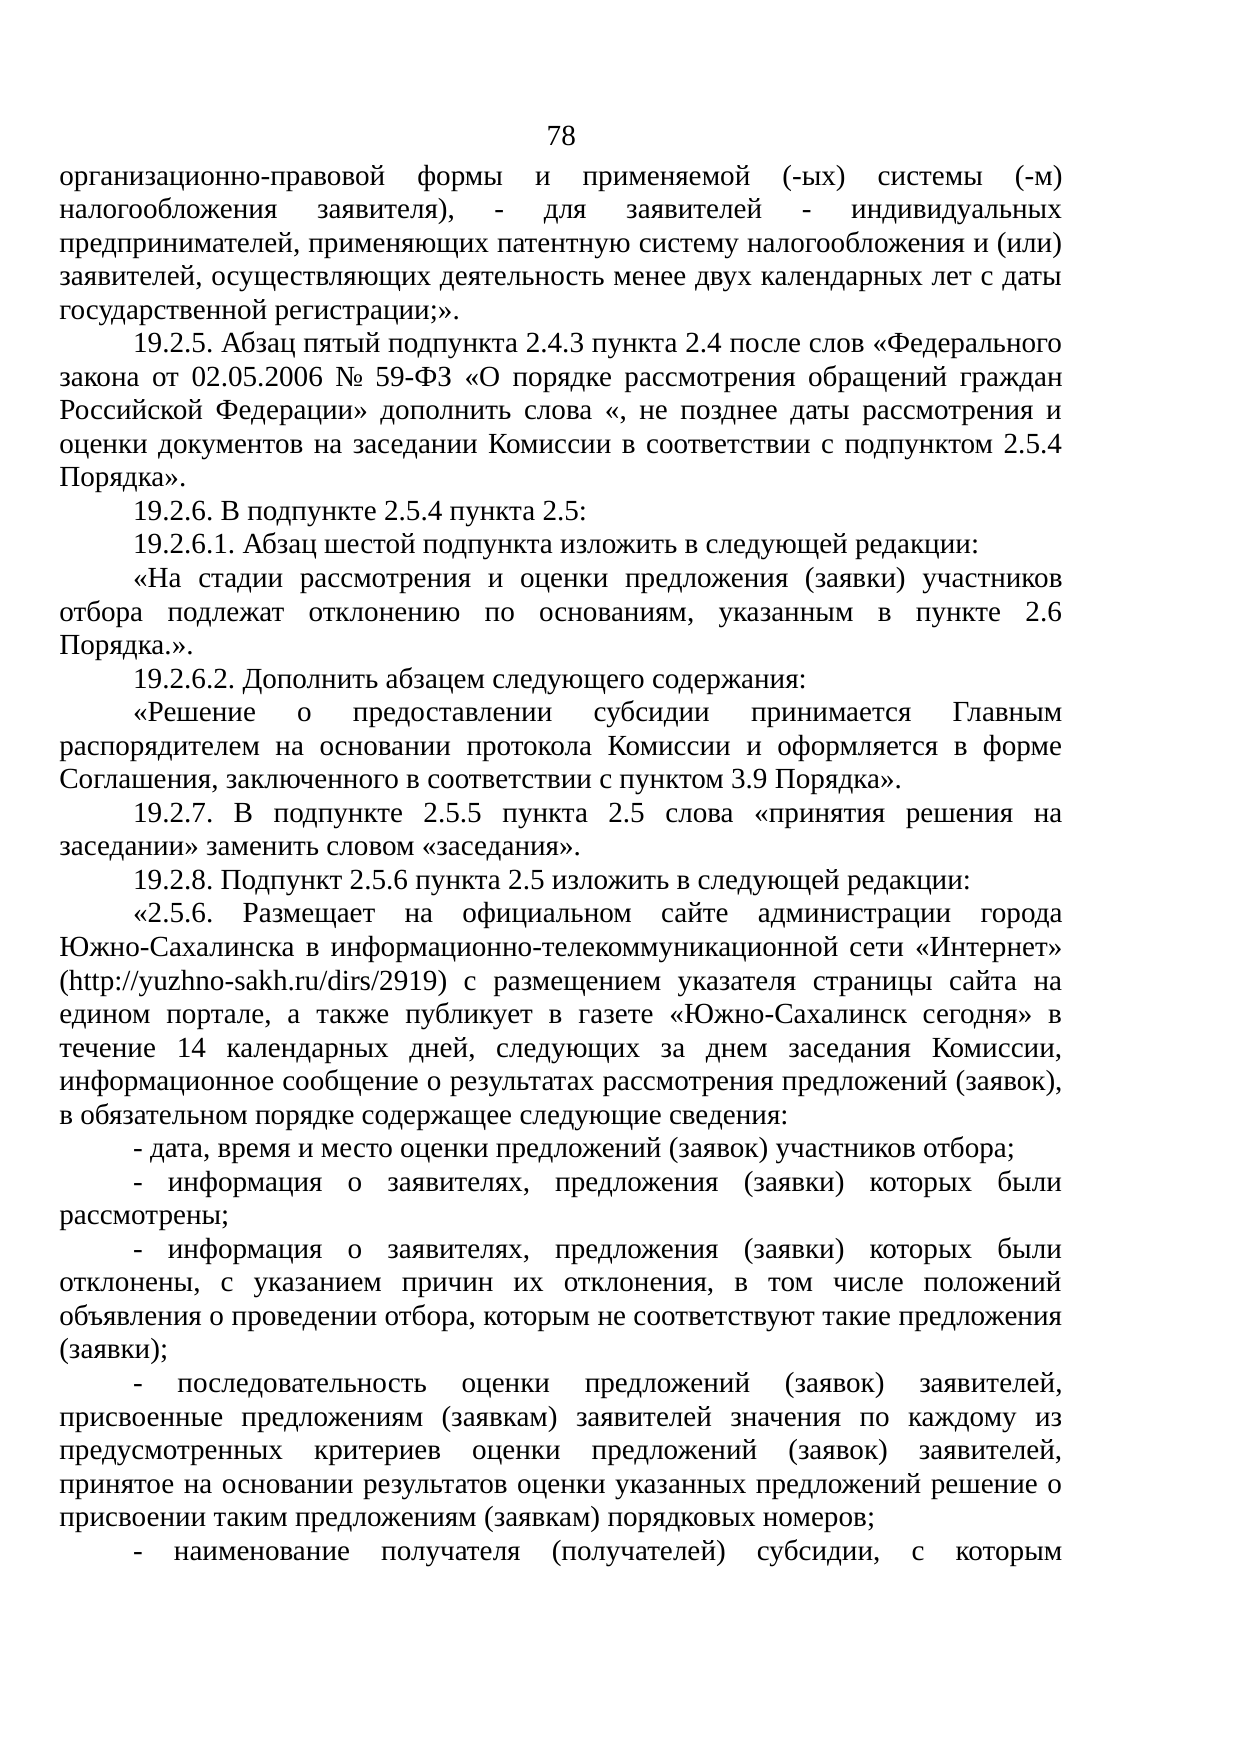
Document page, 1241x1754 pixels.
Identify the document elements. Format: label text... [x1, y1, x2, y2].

text «2.5.6. Размещает на официальном сайте администрации города Южно-Сахалинска в информационно-телекоммуникационной сети «Интернет» (http://yuzhno-sakh.ru/dirs/2919) с размещением указателя страницы сайта на едином портале, а также публикует в газете «Южно-Сахалинск сегодня» в течение 14 календарных дней, следующих за днем заседания Комиссии, информационное сообщение о результатах рассмотрения предложений (заявок), в обязательном порядке содержащее следующие сведения: [59, 896, 1063, 1130]
text 19.2.6. В подпункте 2.5.4 пункта 2.5: [59, 493, 1063, 527]
text «Решение о предоставлении субсидии принимается Главным распорядителем на основании протокола Комиссии и оформляется в форме Соглашения, заключенного в соответствии с пунктом 3.9 Порядка». [59, 694, 1063, 795]
text организационно-правовой формы и применяемой (-ых) системы (-м) налогообложения заявителя), - для заявителей - индивидуальных предпринимателей, применяющих патентную систему налогообложения и (или) заявителей, осуществляющих деятельность менее двух календарных лет с даты государственной регистрации;». [59, 158, 1063, 325]
text «На стадии рассмотрения и оценки предложения (заявки) участников отбора подлежат отклонению по основаниям, указанным в пункте 2.6 Порядка.». [59, 560, 1063, 661]
text - информация о заявителях, предложения (заявки) которых были рассмотрены; [59, 1164, 1063, 1231]
text 19.2.8. Подпункт 2.5.6 пункта 2.5 изложить в следующей редакции: [59, 862, 1063, 896]
text 19.2.5. Абзац пятый подпункта 2.4.3 пункта 2.4 после слов «Федерального закона от 02.05.2006 № 59-ФЗ «О порядке рассмотрения обращений граждан Российской Федерации» дополнить слова «, не позднее даты рассмотрения и оценки документов на заседании Комиссии в соответствии с подпунктом 2.5.4 Порядка». [59, 325, 1063, 493]
text 19.2.6.2. Дополнить абзацем следующего содержания: [59, 661, 1063, 694]
text - последовательность оценки предложений (заявок) заявителей, присвоенные предложениям (заявкам) заявителей значения по каждому из предусмотренных критериев оценки предложений (заявок) заявителей, принятое на основании результатов оценки указанных предложений решение о присвоении таким предложениям (заявкам) порядковых номеров; [59, 1365, 1063, 1533]
text - информация о заявителях, предложения (заявки) которых были отклонены, с указанием причин их отклонения, в том числе положений объявления о проведении отбора, которым не соответствуют такие предложения (заявки); [59, 1231, 1063, 1365]
text 19.2.7. В подпункте 2.5.5 пункта 2.5 слова «принятия решения на заседании» заменить словом «заседания». [59, 795, 1063, 862]
text 19.2.6.1. Абзац шестой подпункта изложить в следующей редакции: [59, 527, 1063, 560]
text - наименование получателя (получателей) субсидии, с которым [59, 1533, 1063, 1566]
text - дата, время и место оценки предложений (заявок) участников отбора; [59, 1130, 1063, 1164]
